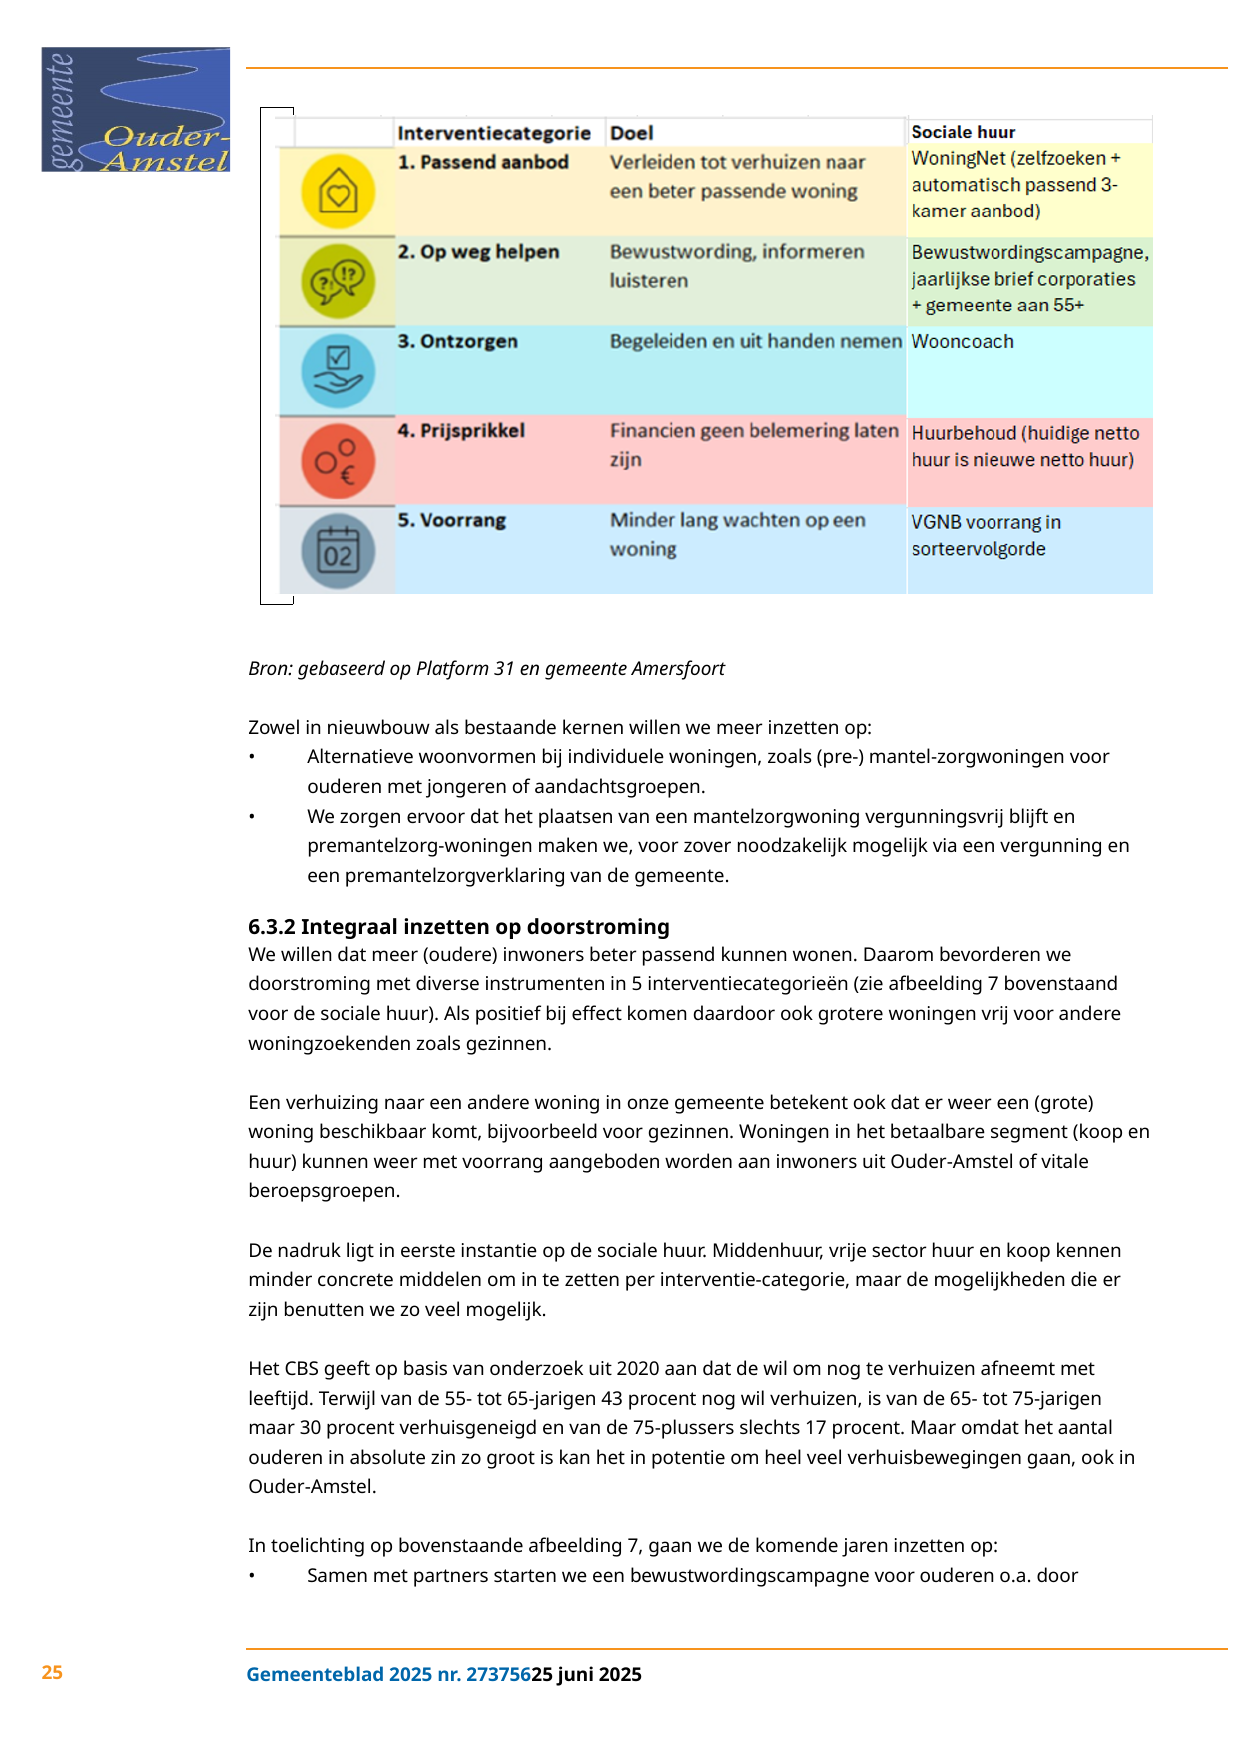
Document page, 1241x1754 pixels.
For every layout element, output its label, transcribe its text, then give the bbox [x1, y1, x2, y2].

text Zowel in nieuwbouw als bestaande kernen willen we meer inzetten op: [248, 714, 1152, 740]
picture [268, 115, 1155, 596]
picture [41, 47, 231, 172]
list Alternatieve woonvormen bij individuele woningen, zoals (pre-) mantel-zorgwoningen voor ouderen met jongeren of aandachtsgroepen. [248, 744, 1152, 799]
text We willen dat meer (oudere) inwoners beter passend kunnen wonen. Daarom bevorderen we doorstroming met diverse instrumenten in 5 interventiecategorieën (zie afbeelding 7 bovenstaand voor de sociale huur). Als positief bij effect komen daardoor ook grotere woningen vrij voor andere woningzoekenden zoals gezinnen. [248, 941, 1152, 1055]
list Samen met partners starten we een bewustwordingscampagne voor ouderen o.a. door [248, 1562, 1152, 1588]
text In toelichting op bovenstaande afbeelding 7, gaan we de komende jaren inzetten op: [248, 1533, 1152, 1558]
text Het CBS geeft op basis van onderzoek uit 2020 aan dat de wil om nog te verhuizen afneemt met leeftijd. Terwijl van de 55- tot 65-jarigen 43 procent nog wil verhuizen, is van de 65- tot 75-jarigen maar 30 procent verhuisgeneigd en van de 75-plussers slechts 17 procent. Maar omdat het aantal ouderen in absolute zin zo groot is kan het in potentie om heel veel verhuisbewegingen gaan, ook in Ouder-Amstel. [248, 1355, 1152, 1499]
text 6.3.2 Integraal inzetten op doorstroming [248, 912, 1152, 941]
text Bron: gebaseerd op Platform 31 en gemeente Amersfoort [248, 655, 1152, 681]
list We zorgen ervoor dat het plaatsen van een mantelzorgwoning vergunningsvrij blijft en premantelzorg-woningen maken we, voor zover noodzakelijk mogelijk via een vergunning en een premantelzorgverklaring van de gemeente. [248, 803, 1152, 888]
text De nadruk ligt in eerste instantie op de sociale huur. Middenhuur, vrije sector huur en koop kennen minder concrete middelen om in te zetten per interventie-categorie, maar de mogelijkheden die er zijn benutten we zo veel mogelijk. [248, 1237, 1152, 1322]
text Een verhuizing naar een andere woning in onze gemeente betekent ook dat er weer een (grote) woning beschikbaar komt, bijvoorbeeld voor gezinnen. Woningen in het betaalbare segment (koop en huur) kunnen weer met voorrang aangeboden worden aan inwoners uit Ouder-Amstel of vitale beroepsgroepen. [248, 1089, 1152, 1203]
